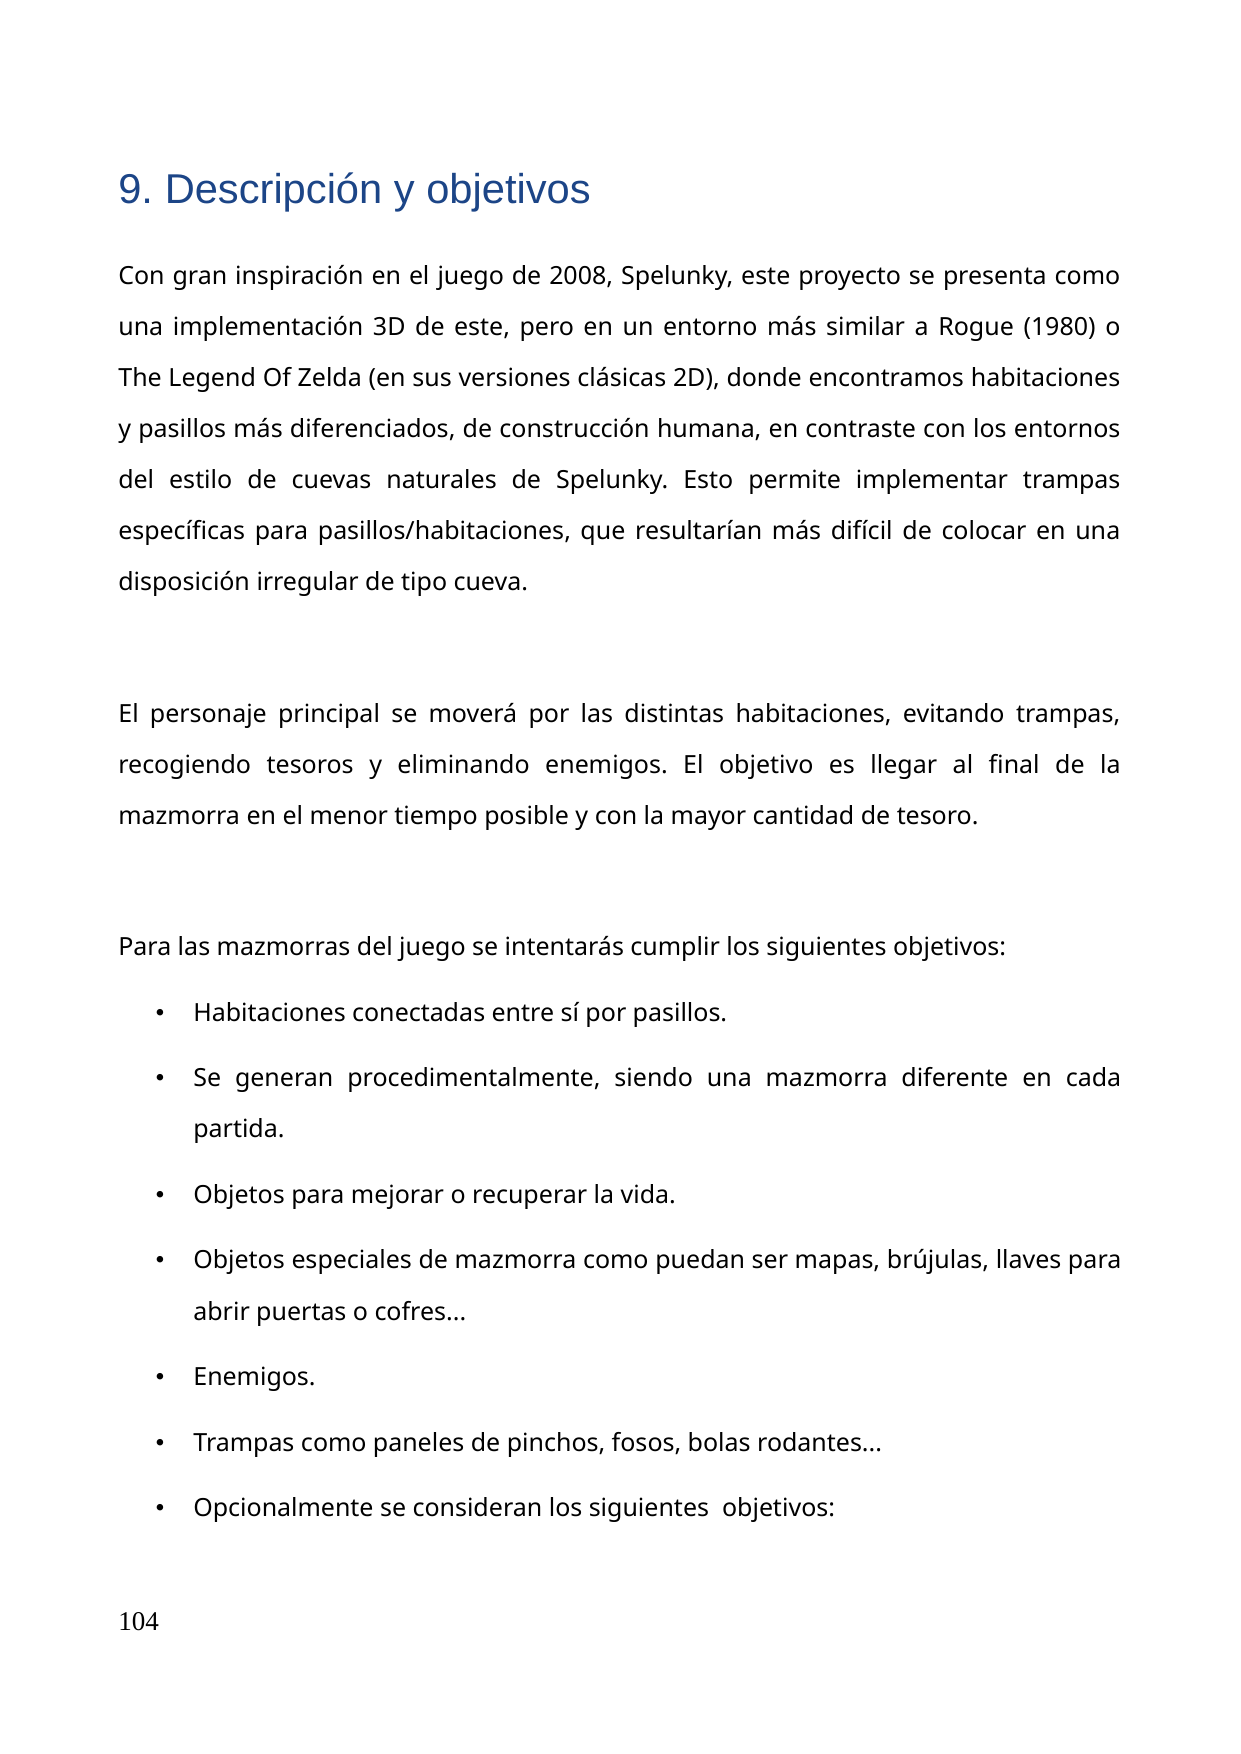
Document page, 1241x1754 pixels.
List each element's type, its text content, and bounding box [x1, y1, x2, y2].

subtitle Descripción y objetivos [118, 164, 1122, 212]
text Con gran inspiración en el juego de 2008, Spelunky, este proyecto se presenta como una implementación 3D de este, pero en un entorno más similar a Rogue (1980) o The Legend Of Zelda (en sus versiones clásicas 2D), donde encontramos habitaciones y pasillos más diferenciados, de construcción humana, en contraste con los entornos del estilo de cuevas naturales de Spelunky. Esto permite implementar trampas específicas para pasillos/habitaciones, que resultarían más difícil de colocar en una disposición irregular de tipo cueva. [118, 258, 1122, 598]
list Objetos para mejorar o recuperar la vida. [156, 1176, 1122, 1211]
list Opcionalmente se consideran los siguientes objetivos: [156, 1490, 1122, 1524]
list Trampas como paneles de pinchos, fosos, bolas rodantes... [156, 1424, 1122, 1458]
text El personaje principal se moverá por las distintas habitaciones, evitando trampas, recogiendo tesoros y eliminando enemigos. El objetivo es llegar al final de la mazmorra en el menor tiempo posible y con la mayor cantidad de tesoro. [118, 695, 1122, 831]
list Se generan procedimentalmente, siendo una mazmorra diferente en cada partida. [156, 1060, 1122, 1145]
list Habitaciones conectadas entre sí por pasillos. [156, 994, 1122, 1028]
list Enemigos. [156, 1359, 1122, 1393]
text Para las mazmorras del juego se intentarás cumplir los siguientes objetivos: [118, 928, 1122, 963]
list Objetos especiales de mazmorra como puedan ser mapas, brújulas, llaves para abrir puertas o cofres... [156, 1242, 1122, 1327]
